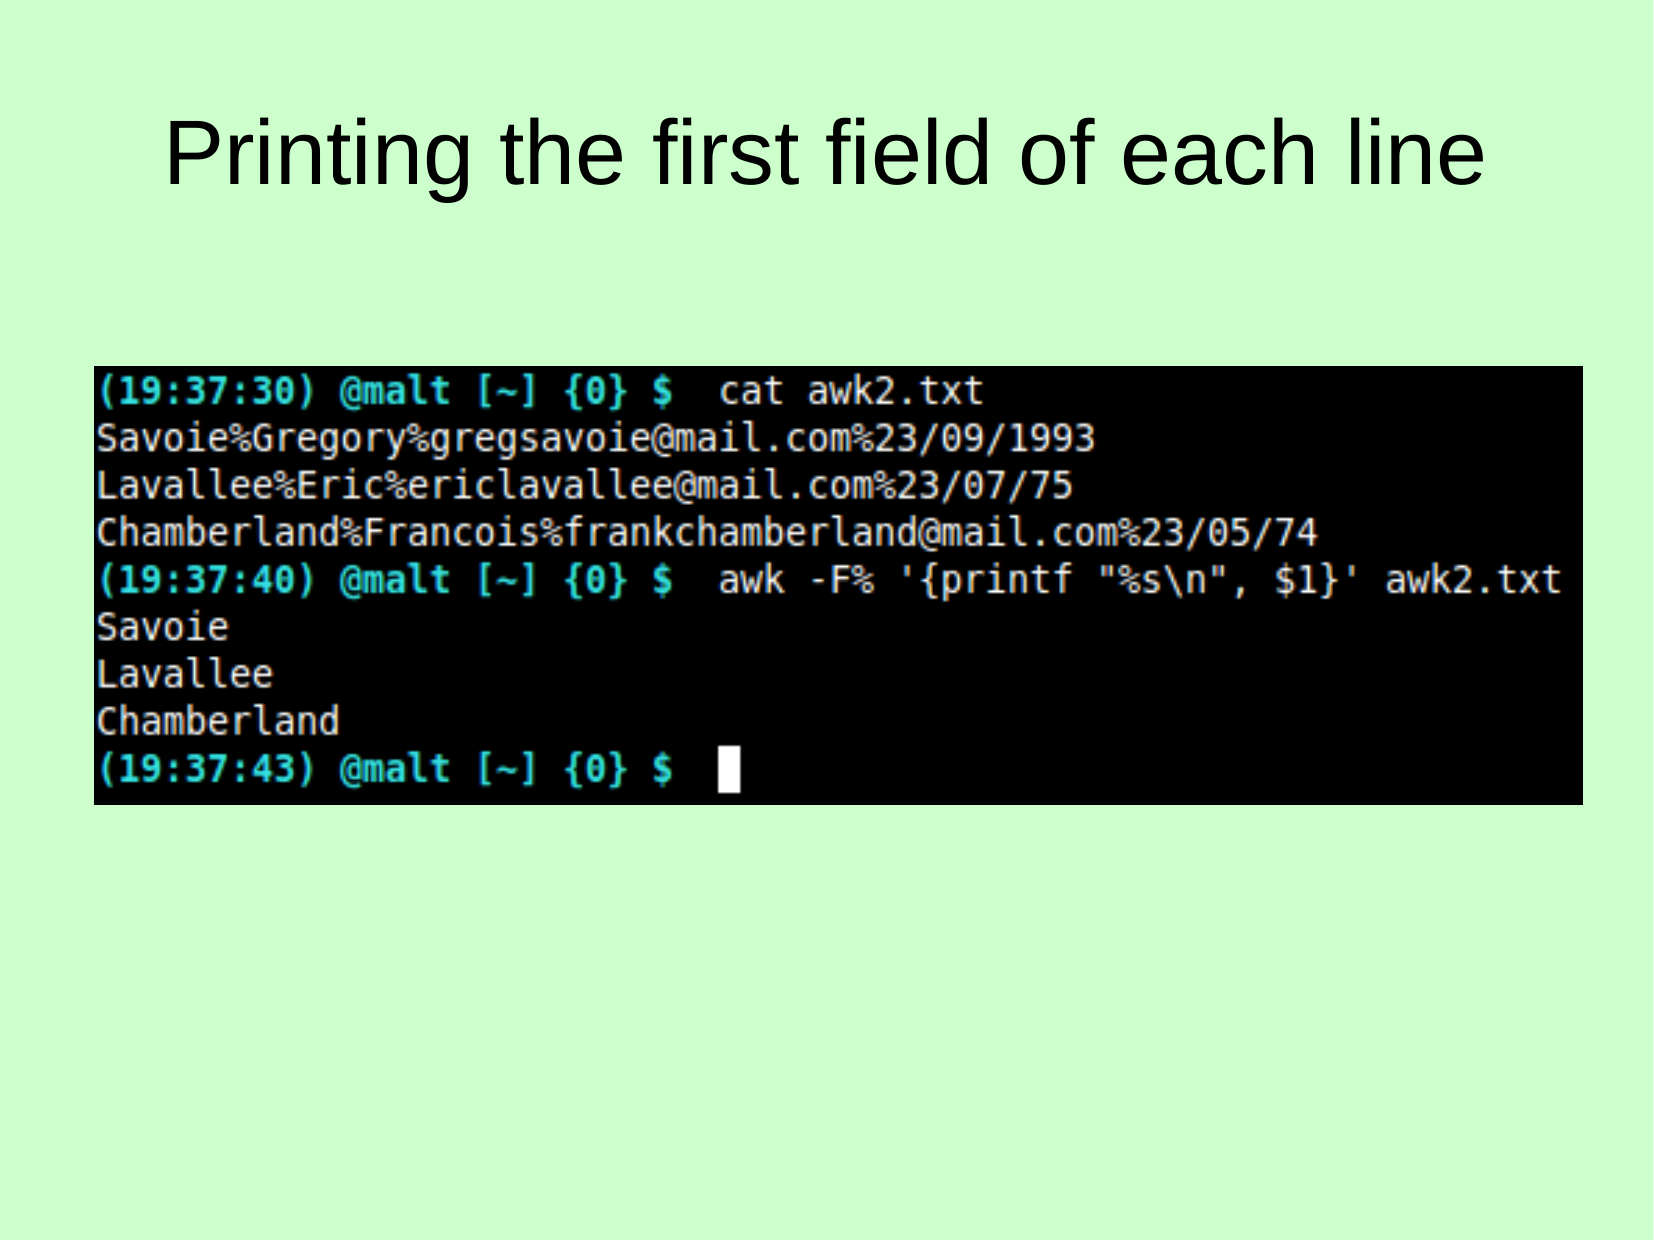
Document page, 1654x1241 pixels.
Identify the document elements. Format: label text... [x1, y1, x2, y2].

picture [94, 366, 1583, 805]
title Printing the first field of each line [82, 49, 1571, 257]
